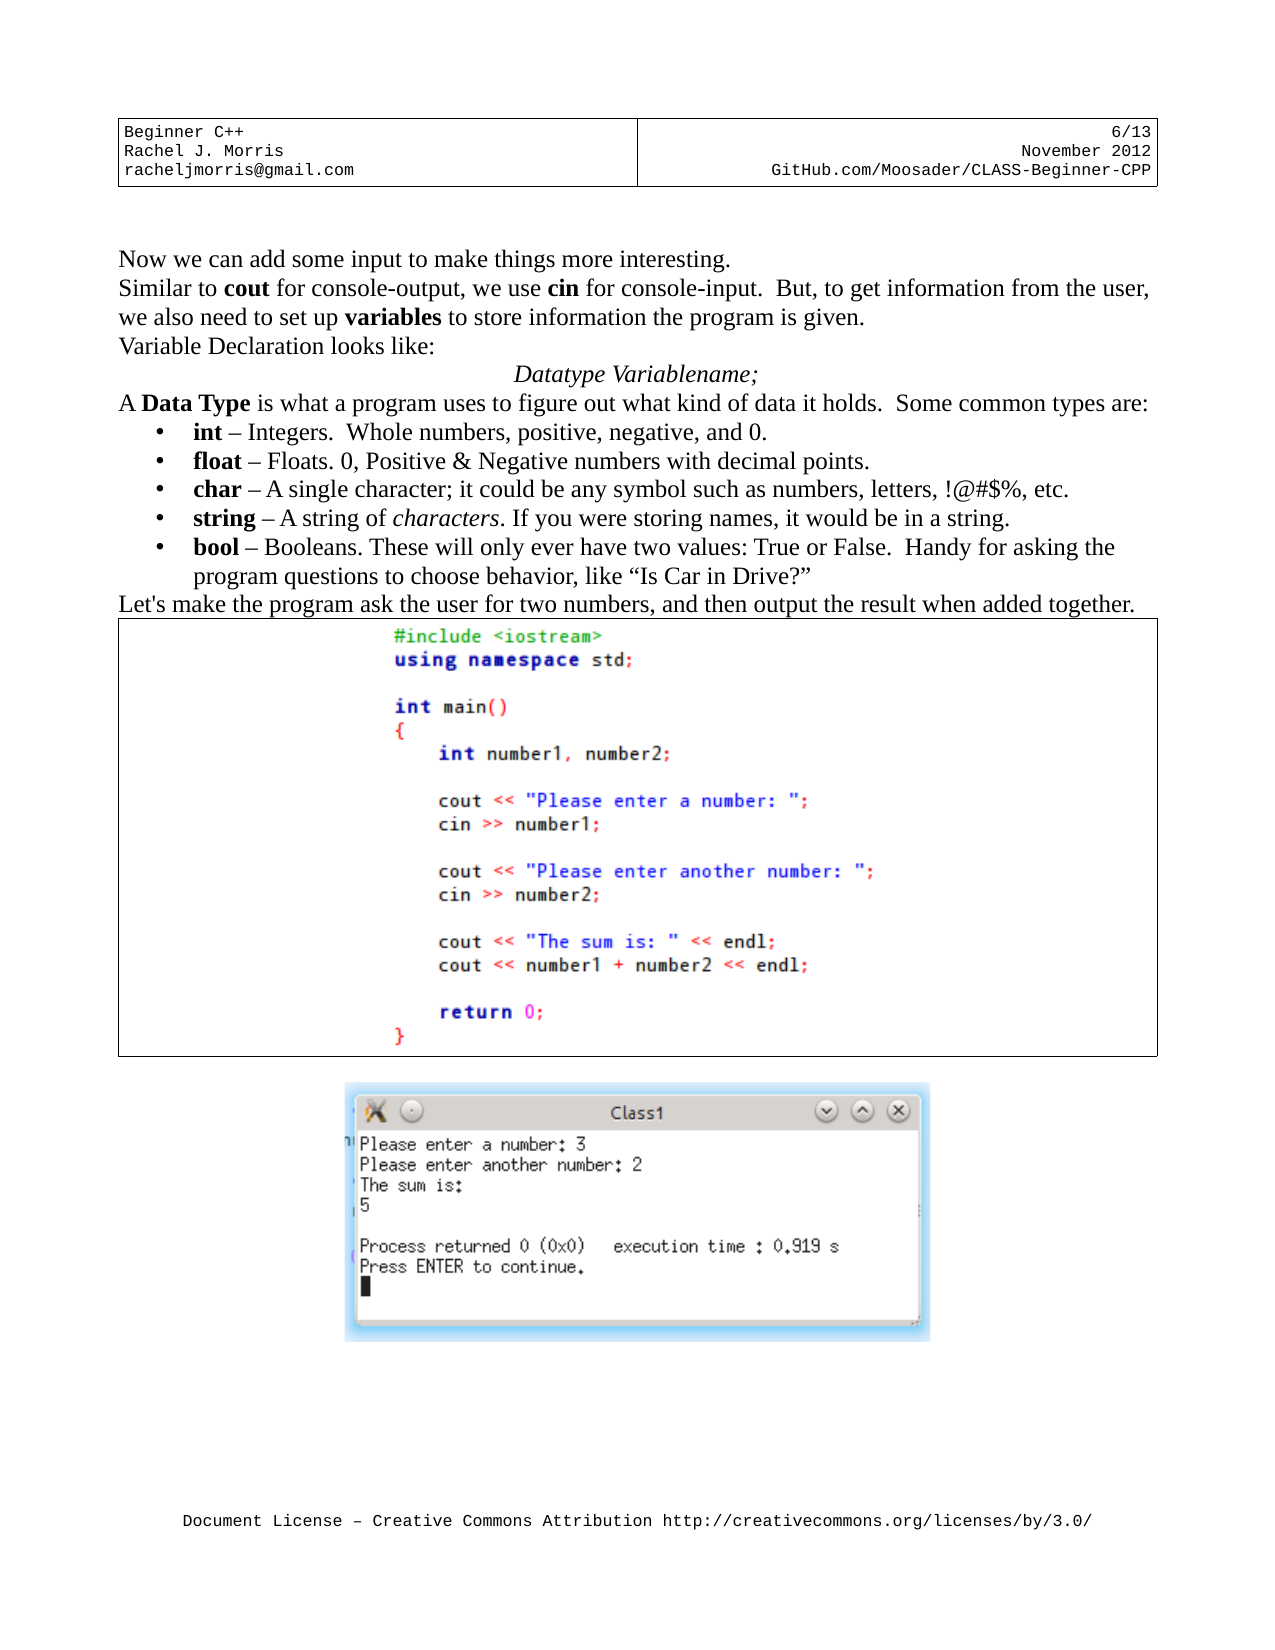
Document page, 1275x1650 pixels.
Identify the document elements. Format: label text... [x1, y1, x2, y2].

list float – Floats. 0, Positive & Negative numbers with decimal points. [156, 446, 1157, 474]
list string – A string of characters. If you were storing names, it would be in a string. [156, 503, 1157, 532]
text A Data Type is what a program uses to figure out what kind of data it holds. Some common types are: [118, 388, 1157, 417]
text Variable Declaration looks like: [118, 331, 1157, 359]
text Similar to cout for console-output, we use cin for console-input. But, to get information from the user, we also need to set up variables to store information the program is given. [118, 273, 1157, 331]
list bool – Booleans. These will only ever have two values: True or False. Handy for asking the program questions to choose behavior, like “Is Car in Drive?” [156, 532, 1157, 589]
text Datatype Variablename; [118, 359, 1157, 388]
table_header [119, 619, 1157, 1056]
list int – Integers. Whole numbers, positive, negative, and 0. [156, 417, 1157, 446]
picture [393, 624, 883, 1050]
picture [344, 1082, 931, 1342]
text Let's make the program ask the user for two numbers, and then output the result when added together. [118, 589, 1157, 618]
list char – A single character; it could be any symbol such as numbers, letters, !@#$%, etc. [156, 474, 1157, 503]
text Now we can add some input to make things more interesting. [118, 244, 1157, 273]
